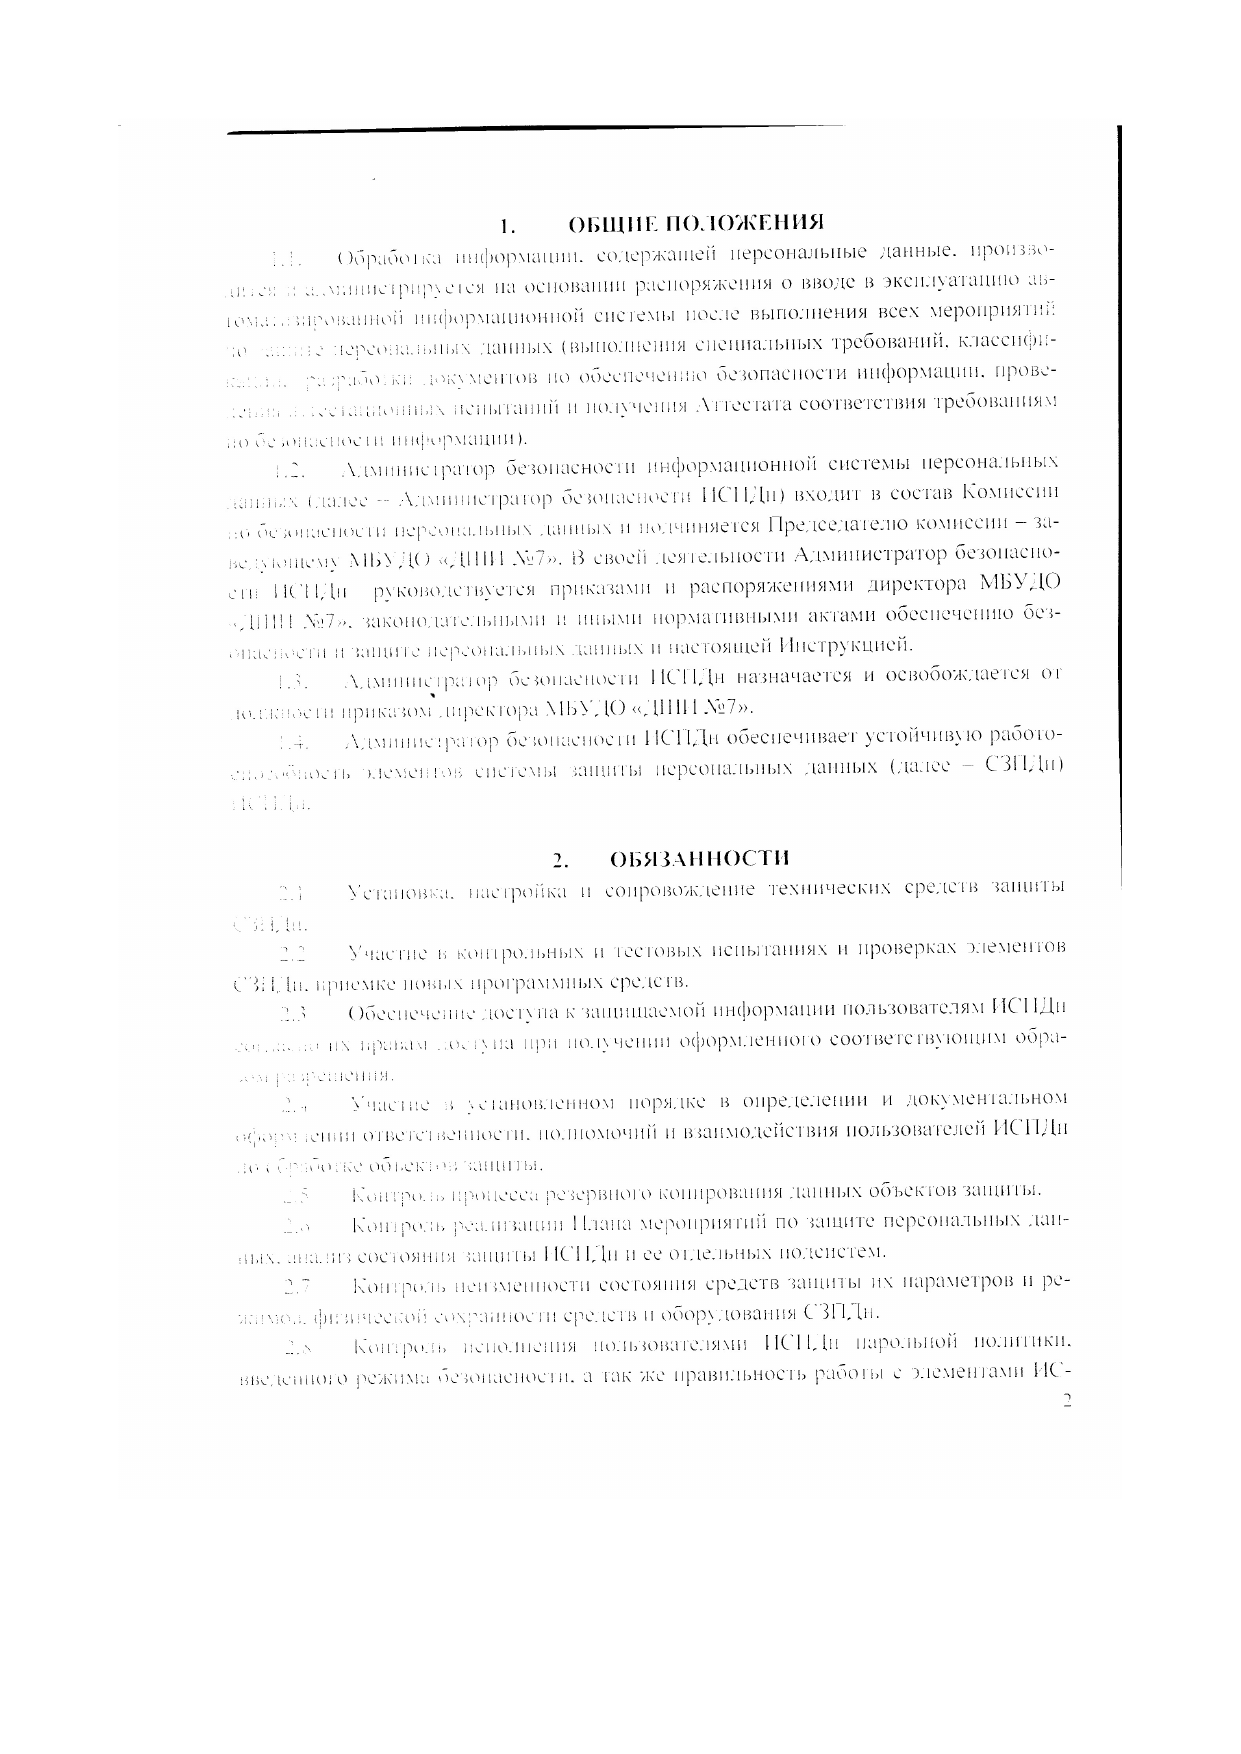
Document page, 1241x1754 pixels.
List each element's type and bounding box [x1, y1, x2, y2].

picture [118, 118, 1122, 1499]
